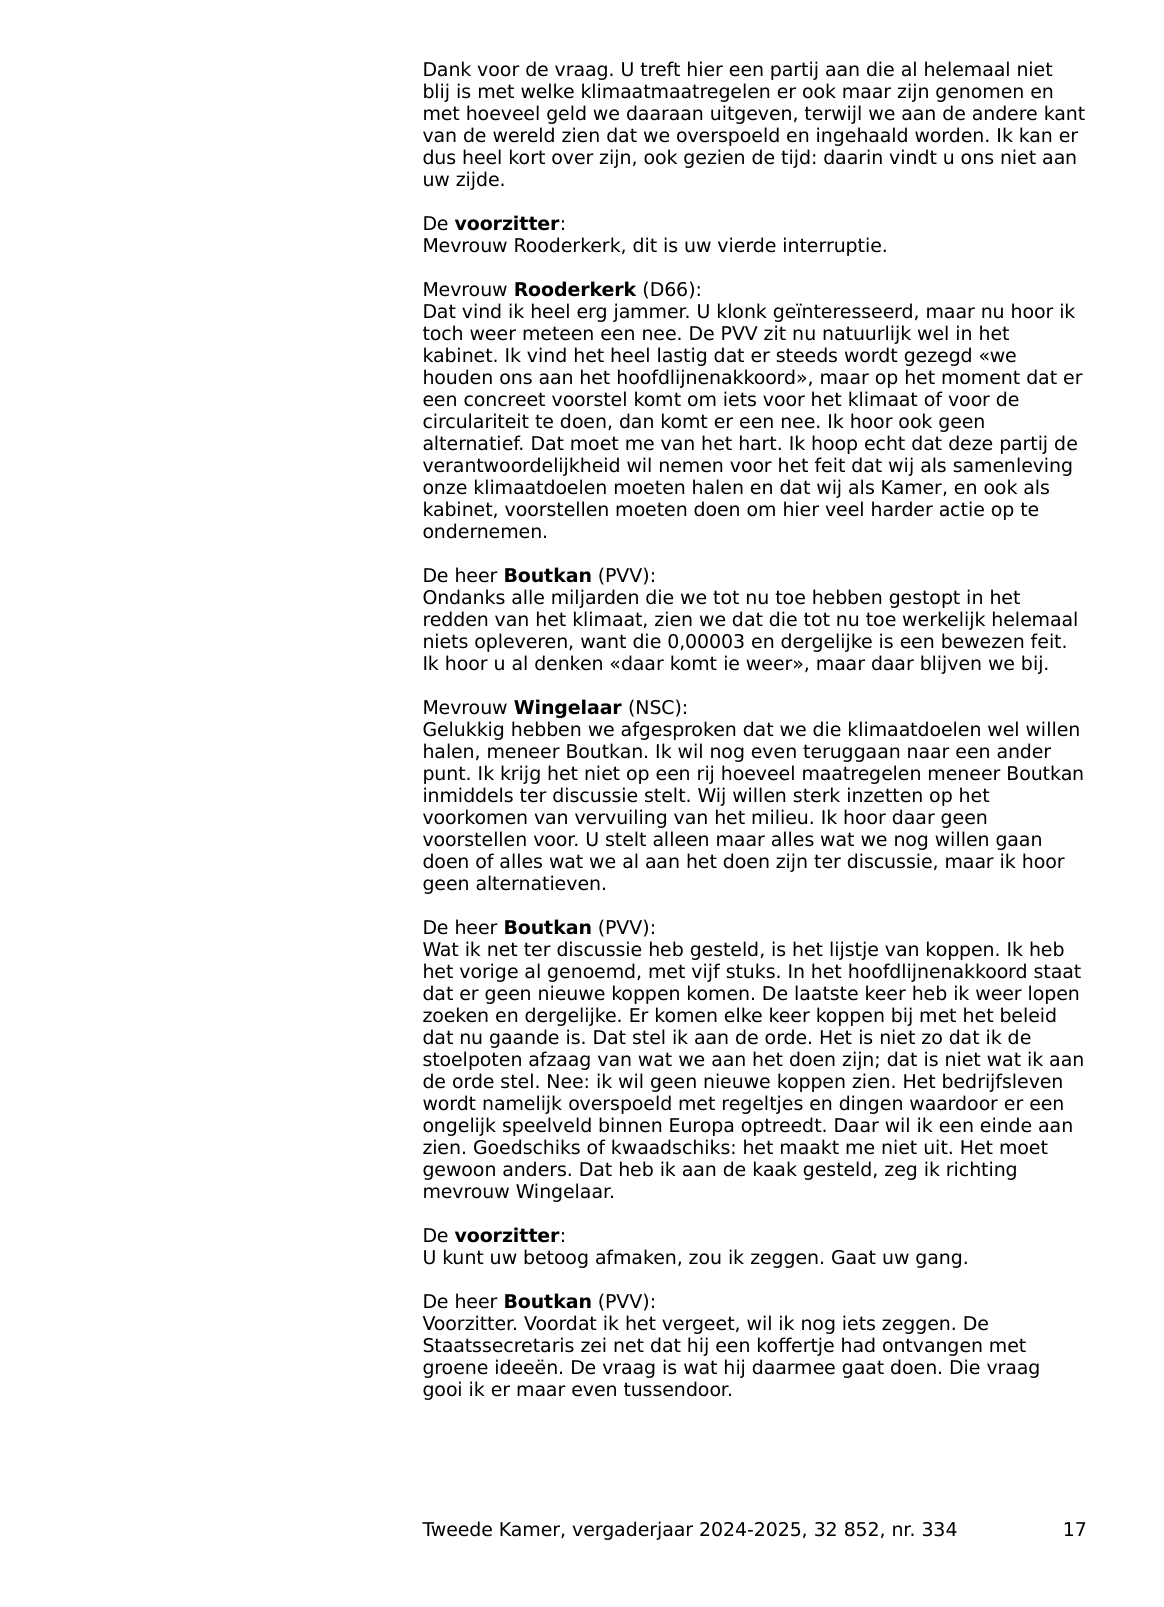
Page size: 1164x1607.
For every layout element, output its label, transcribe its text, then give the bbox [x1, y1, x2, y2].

text Ondanks alle miljarden die we tot nu toe hebben gestopt in het redden van het klimaat, zien we dat die tot nu toe werkelijk helemaal niets opleveren, want die 0,00003 en dergelijke is een bewezen feit. Ik hoor u al denken «daar komt ie weer», maar daar blijven we bij. [422, 587, 1087, 675]
text Gelukkig hebben we afgesproken dat we die klimaatdoelen wel willen halen, meneer Boutkan. Ik wil nog even teruggaan naar een ander punt. Ik krijg het niet op een rij hoeveel maatregelen meneer Boutkan inmiddels ter discussie stelt. Wij willen sterk inzetten op het voorkomen van vervuiling van het milieu. Ik hoor daar geen voorstellen voor. U stelt alleen maar alles wat we nog willen gaan doen of alles wat we al aan het doen zijn ter discussie, maar ik hoor geen alternatieven. [422, 719, 1087, 895]
text De voorzitter: [422, 213, 1087, 235]
text Voorzitter. Voordat ik het vergeet, wil ik nog iets zeggen. De Staatssecretaris zei net dat hij een koffertje had ontvangen met groene ideeën. De vraag is wat hij daarmee gaat doen. Die vraag gooi ik er maar even tussendoor. [422, 1313, 1087, 1401]
text Dat vind ik heel erg jammer. U klonk geïnteresseerd, maar nu hoor ik toch weer meteen een nee. De PVV zit nu natuurlijk wel in het kabinet. Ik vind het heel lastig dat er steeds wordt gezegd «we houden ons aan het hoofdlijnenakkoord», maar op het moment dat er een concreet voorstel komt om iets voor het klimaat of voor de circulariteit te doen, dan komt er een nee. Ik hoor ook geen alternatief. Dat moet me van het hart. Ik hoop echt dat deze partij de verantwoordelijkheid wil nemen voor het feit dat wij als samenleving onze klimaatdoelen moeten halen en dat wij als Kamer, en ook als kabinet, voorstellen moeten doen om hier veel harder actie op te ondernemen. [422, 301, 1087, 543]
text Mevrouw Wingelaar (NSC): [422, 697, 1087, 719]
text De heer Boutkan (PVV): [422, 565, 1087, 587]
text De heer Boutkan (PVV): [422, 1291, 1087, 1313]
text U kunt uw betoog afmaken, zou ik zeggen. Gaat uw gang. [422, 1247, 1087, 1269]
text Mevrouw Rooderkerk (D66): [422, 279, 1087, 301]
text De voorzitter: [422, 1225, 1087, 1247]
text Dank voor de vraag. U treft hier een partij aan die al helemaal niet blij is met welke klimaatmaatregelen er ook maar zijn genomen en met hoeveel geld we daaraan uitgeven, terwijl we aan de andere kant van de wereld zien dat we overspoeld en ingehaald worden. Ik kan er dus heel kort over zijn, ook gezien de tijd: daarin vindt u ons niet aan uw zijde. [422, 59, 1087, 191]
text De heer Boutkan (PVV): [422, 917, 1087, 939]
text Mevrouw Rooderkerk, dit is uw vierde interruptie. [422, 235, 1087, 257]
text Wat ik net ter discussie heb gesteld, is het lijstje van koppen. Ik heb het vorige al genoemd, met vijf stuks. In het hoofdlijnenakkoord staat dat er geen nieuwe koppen komen. De laatste keer heb ik weer lopen zoeken en dergelijke. Er komen elke keer koppen bij met het beleid dat nu gaande is. Dat stel ik aan de orde. Het is niet zo dat ik de stoelpoten afzaag van wat we aan het doen zijn; dat is niet wat ik aan de orde stel. Nee: ik wil geen nieuwe koppen zien. Het bedrijfsleven wordt namelijk overspoeld met regeltjes en dingen waardoor er een ongelijk speelveld binnen Europa optreedt. Daar wil ik een einde aan zien. Goedschiks of kwaadschiks: het maakt me niet uit. Het moet gewoon anders. Dat heb ik aan de kaak gesteld, zeg ik richting mevrouw Wingelaar. [422, 939, 1087, 1203]
